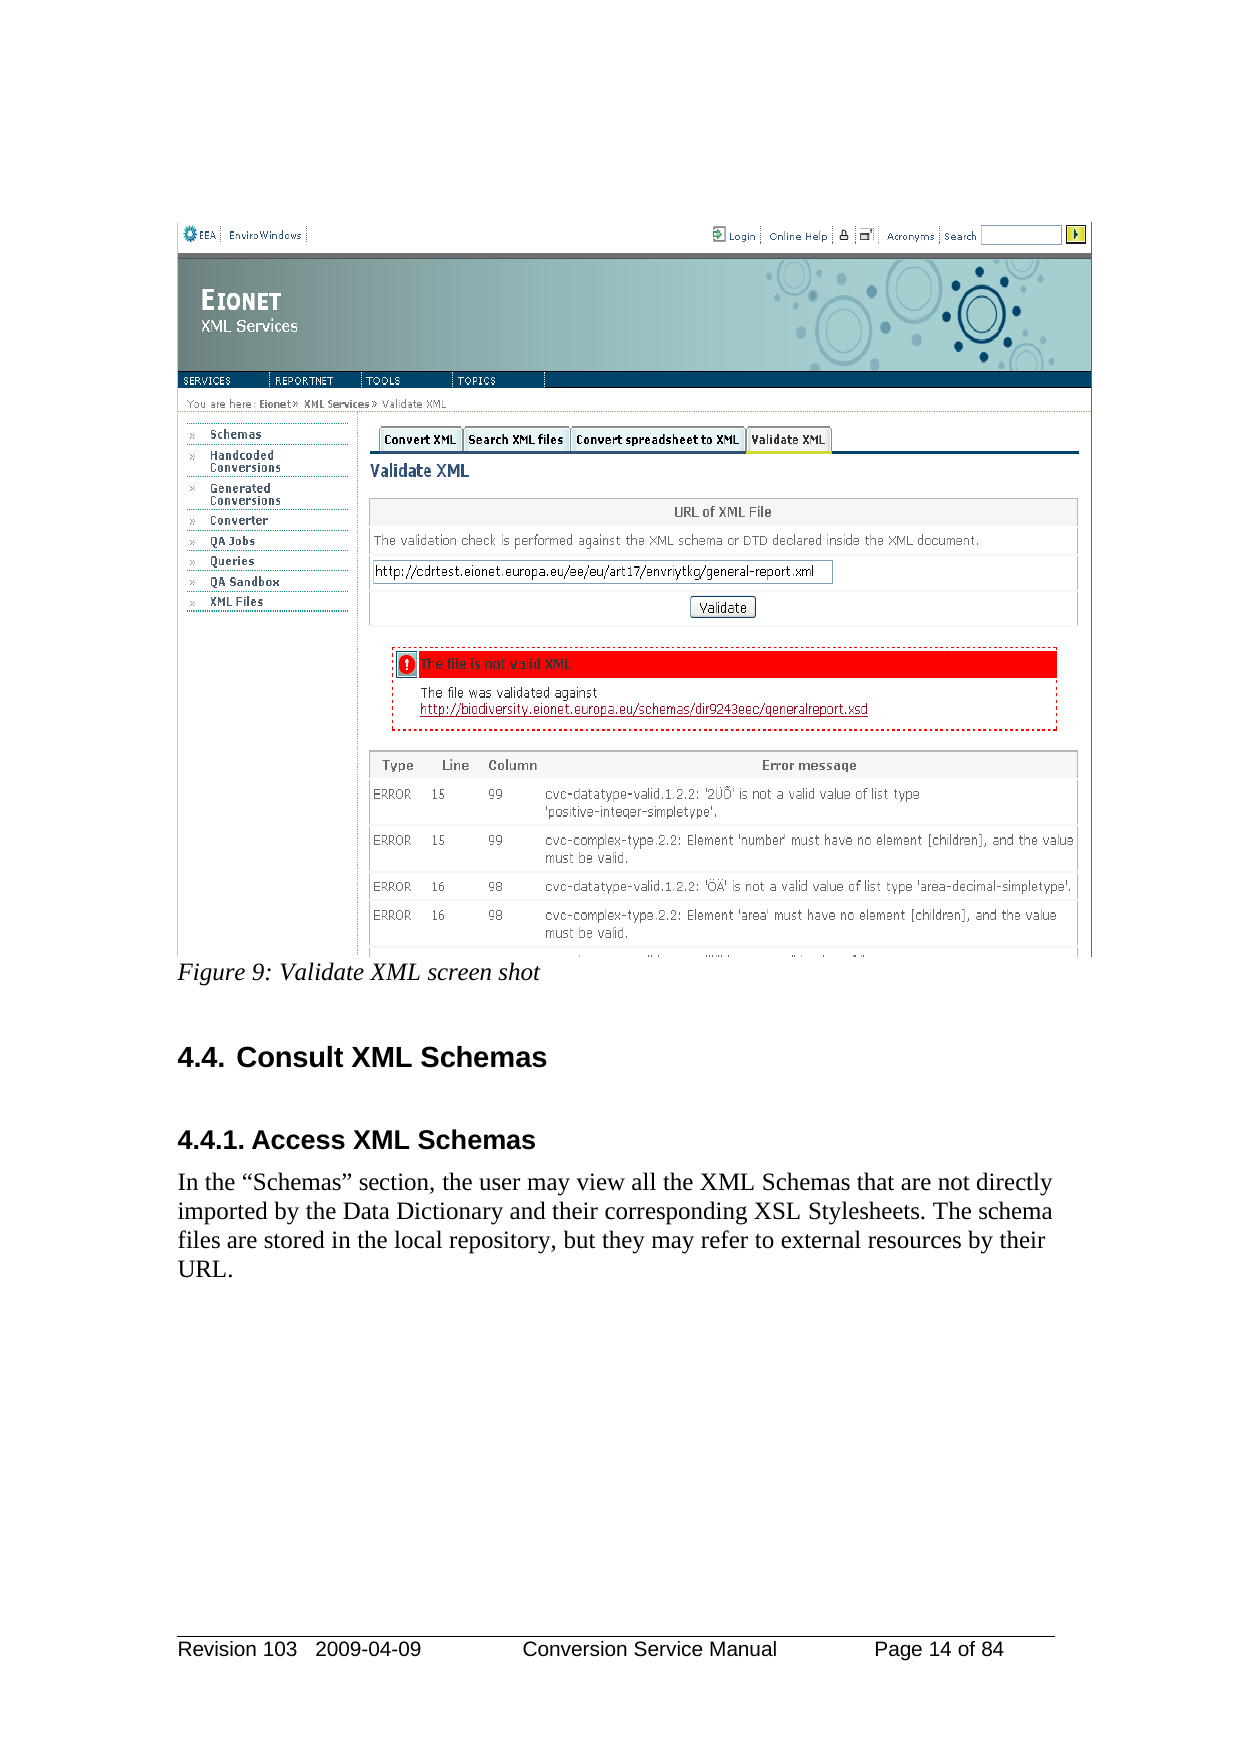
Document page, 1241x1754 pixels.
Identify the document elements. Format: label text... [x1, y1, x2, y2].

subtitle Consult XML Schemas [177, 1040, 1092, 1074]
text Figure 9: Validate XML screen shot [177, 957, 1092, 986]
text In the “Schemas” section, the user may view all the XML Schemas that are not directly imported by the Data Dictionary and their corresponding XSL Stylesheets. The schema files are stored in the local repository, but they may refer to external resources by their URL. [177, 1167, 1092, 1283]
subtitle Access XML Schemas [177, 1123, 1092, 1154]
